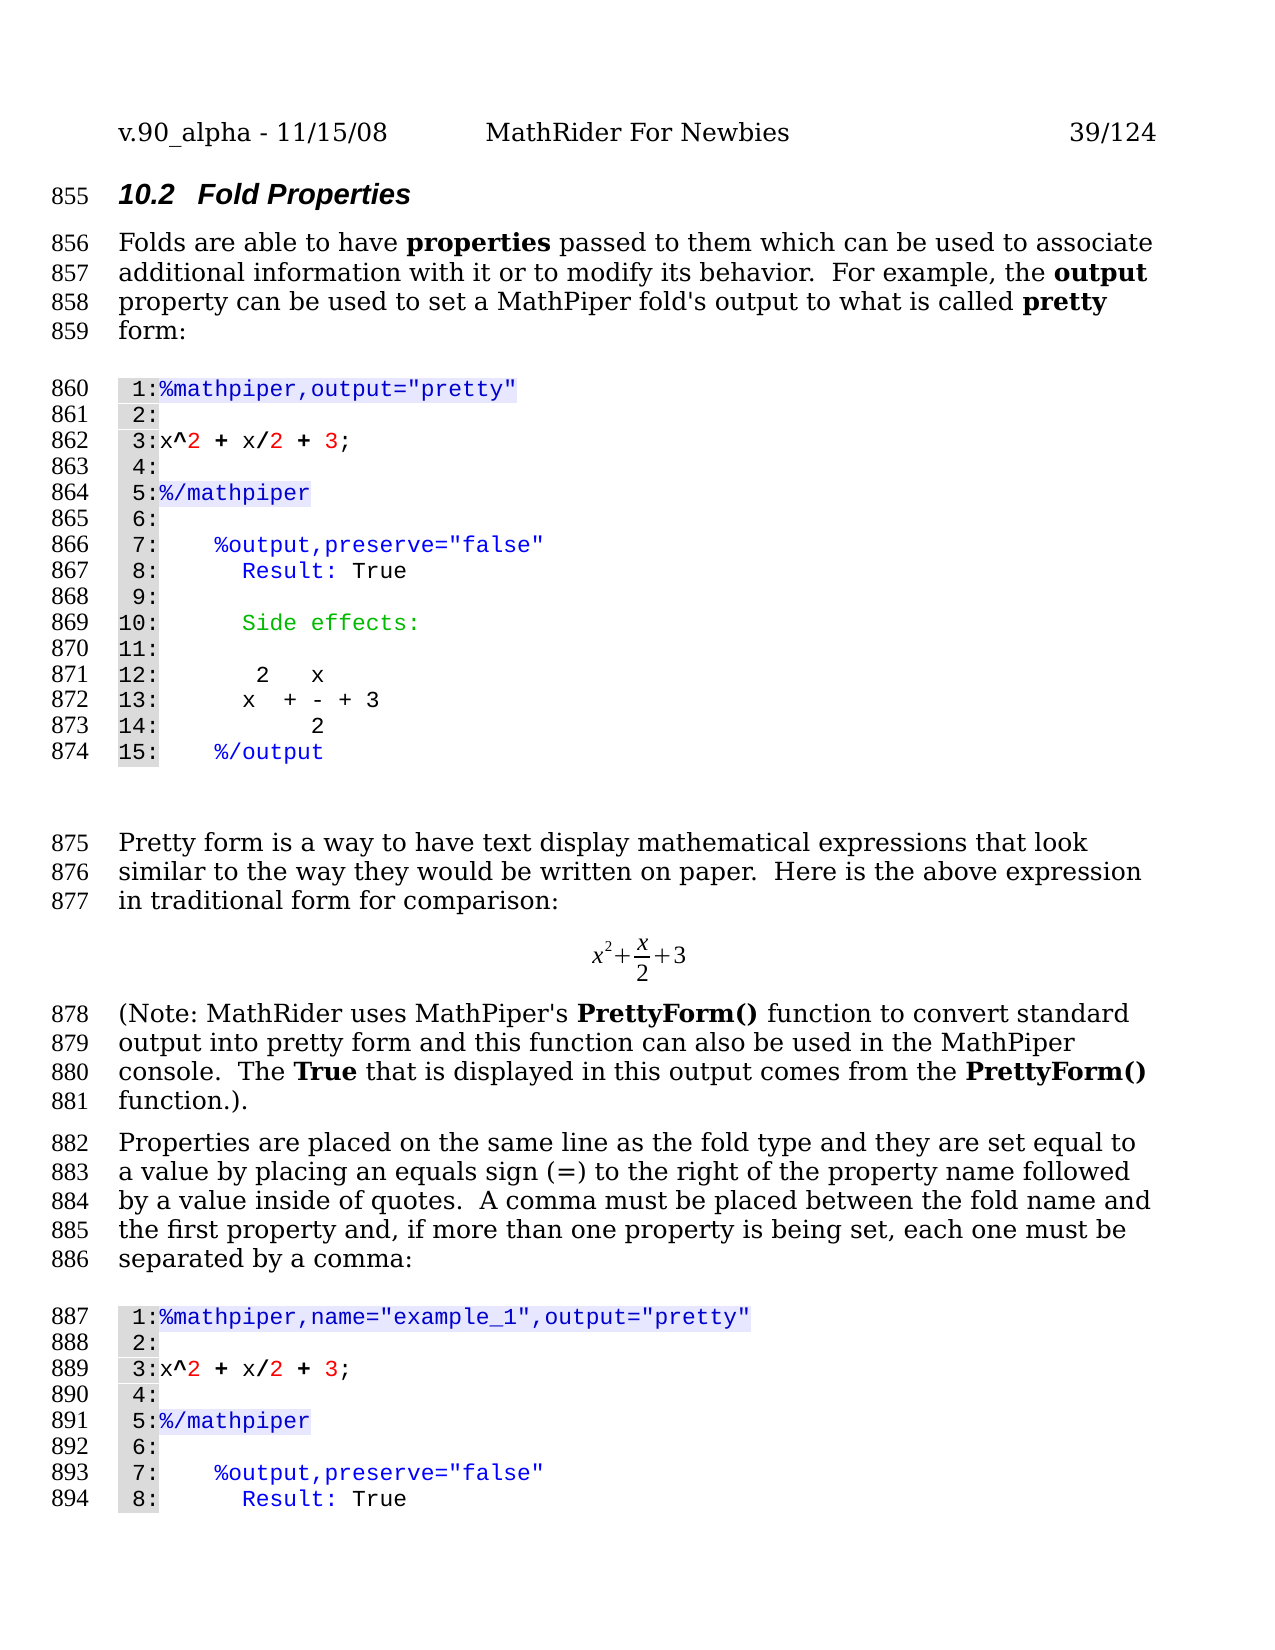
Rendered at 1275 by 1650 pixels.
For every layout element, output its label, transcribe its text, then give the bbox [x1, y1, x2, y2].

text 1:%mathpiper,output="pretty" [118, 378, 1157, 403]
text 9: [118, 585, 1157, 611]
text 10: Side effects: [118, 611, 1157, 637]
text 8: Result: True [118, 1487, 1157, 1513]
text 6: [118, 507, 1157, 533]
subtitle Fold Properties [118, 177, 1157, 210]
text 6: [118, 1435, 1157, 1461]
text 14: 2 [118, 715, 1157, 741]
text Folds are able to have properties passed to them which can be used to associate additional information with it or to modify its behavior. For example, the output property can be used to set a MathPiper fold's output to what is called pretty form: [118, 228, 1157, 346]
text 3:x^2 + x/2 + 3; [118, 1357, 1157, 1383]
text 5:%/mathpiper [118, 481, 1157, 507]
text 8: Result: True [118, 559, 1157, 585]
text 4: [118, 455, 1157, 481]
text Pretty form is a way to have text display mathematical expressions that look similar to the way they would be written on paper. Here is the above expression in traditional form for comparison: [118, 828, 1157, 916]
text 7: %output,preserve="false" [118, 533, 1157, 559]
text 4: [118, 1383, 1157, 1409]
text 7: %output,preserve="false" [118, 1461, 1157, 1487]
text 2: [118, 1332, 1157, 1357]
text 11: [118, 637, 1157, 663]
text 5:%/mathpiper [118, 1409, 1157, 1435]
text 13: x + - + 3 [118, 689, 1157, 715]
text Properties are placed on the same line as the fold type and they are set equal to a value by placing an equals sign (=) to the right of the property name followed by a value inside of quotes. A comma must be placed between the fold name and the first property and, if more than one property is being set, each one must be separated by a comma: [118, 1128, 1157, 1274]
text 12: 2 x [118, 663, 1157, 689]
text 15: %/output [118, 741, 1157, 767]
text 3:x^2 + x/2 + 3; [118, 429, 1157, 455]
text 2: [118, 403, 1157, 429]
text 1:%mathpiper,name="example_1",output="pretty" [118, 1306, 1157, 1332]
text (Note: MathRider uses MathPiper's PrettyForm() function to convert standard output into pretty form and this function can also be used in the MathPiper console. The True that is displayed in this output comes from the PrettyForm() function.). [118, 999, 1157, 1116]
